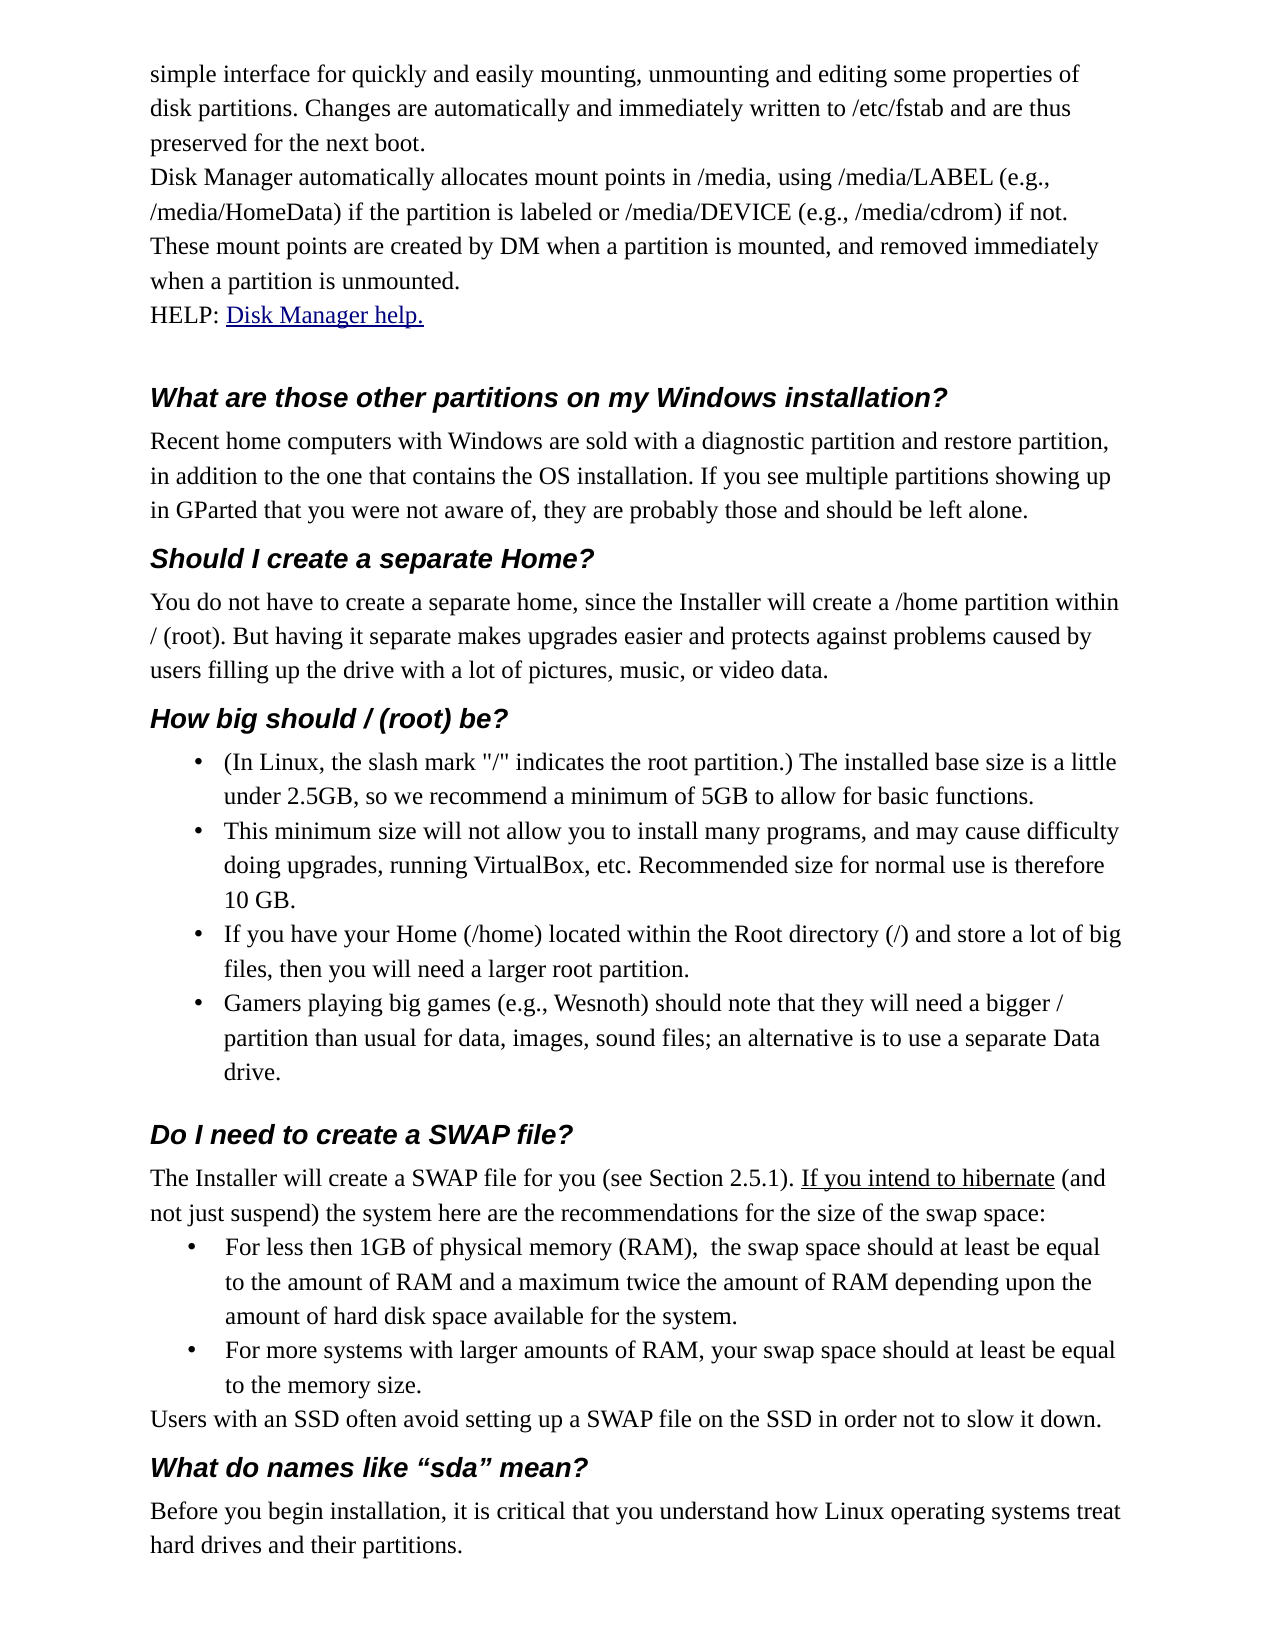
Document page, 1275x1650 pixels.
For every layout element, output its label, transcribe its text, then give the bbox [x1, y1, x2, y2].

subtitle What do names like “sda” mean? [150, 1451, 1125, 1483]
list For more systems with larger amounts of RAM, your swap space should at least be equal to the memory size. [187, 1336, 1125, 1399]
list For less then 1GB of physical memory (RAM), the swap space should at least be equal to the amount of RAM and a maximum twice the amount of RAM depending upon the amount of hard disk space available for the system. [187, 1232, 1125, 1330]
text simple interface for quickly and easily mounting, unmounting and editing some properties of disk partitions. Changes are automatically and immediately written to /etc/fstab and are thus preserved for the next boot. [150, 59, 1125, 157]
text You do not have to create a separate home, since the Installer will create a /home partition within / (root). But having it separate makes upgrades easier and protects against problems caused by users filling up the drive with a lot of pictures, music, or video data. [150, 587, 1125, 684]
list (In Linux, the slash mark "/" indicates the root partition.) The installed base size is a little under 2.5GB, so we recommend a minimum of 5GB to allow for basic functions. [194, 747, 1125, 810]
subtitle What are those other partitions on my Windows installation? [150, 382, 1125, 414]
text The Installer will create a SWAP file for you (see Section 2.5.1). If you intend to hibernate (and not just suspend) the system here are the recommendations for the size of the swap space: [150, 1163, 1125, 1226]
subtitle Should I create a separate Home? [150, 542, 1125, 574]
text Recent home computers with Windows are sold with a diagnostic partition and restore partition, in addition to the one that contains the OS installation. If you see multiple partitions showing up in GParted that you were not aware of, they are probably those and should be left alone. [150, 426, 1125, 524]
subtitle How big should / (root) be? [150, 702, 1125, 734]
subtitle Do I need to create a SWAP file? [150, 1119, 1125, 1151]
list Gamers playing big games (e.g., Wesnoth) should note that they will need a bigger / partition than usual for data, images, sound files; an alternative is to use a separate Data drive. [194, 988, 1125, 1086]
text Before you begin installation, it is critical that you understand how Linux operating systems treat hard drives and their partitions. [150, 1496, 1125, 1559]
text Disk Manager automatically allocates mount points in /media, using /media/LABEL (e.g., /media/HomeData) if the partition is labeled or /media/DEVICE (e.g., /media/cdrom) if not. These mount points are created by DM when a partition is mounted, and removed immediately when a partition is unmounted. [150, 162, 1125, 295]
list This minimum size will not allow you to install many programs, and may cause difficulty doing upgrades, running VirtualBox, etc. Recommended size for normal use is therefore 10 GB. [194, 816, 1125, 913]
list If you have your Home (/home) located within the Root directory (/) and store a lot of big files, then you will need a larger root partition. [194, 919, 1125, 982]
text Users with an SSD often avoid setting up a SWAP file on the SSD in order not to slow it down. [150, 1404, 1125, 1433]
text HELP: Disk Manager help. [150, 300, 1125, 329]
